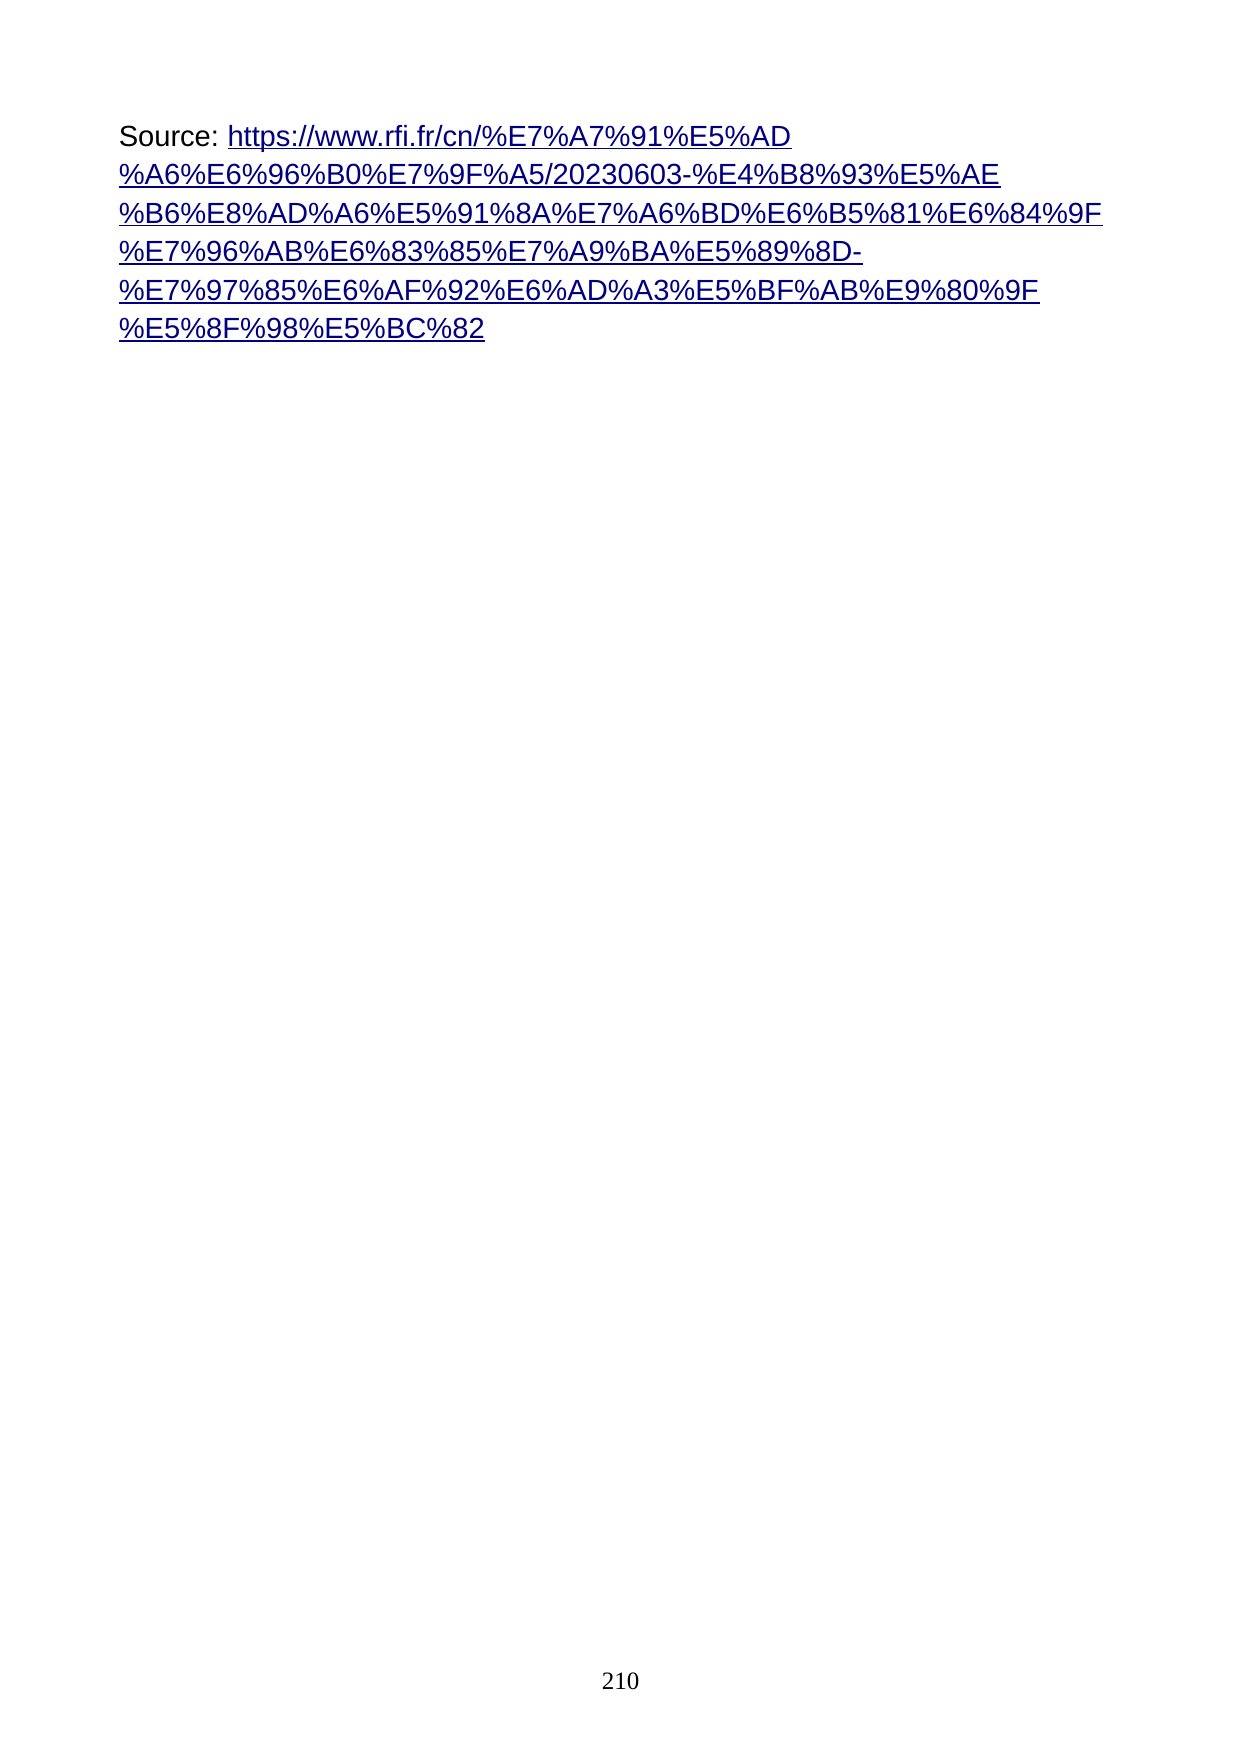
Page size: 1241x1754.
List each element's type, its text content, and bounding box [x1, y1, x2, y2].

text Source: https://www.rfi.fr/cn/%E7%A7%91%E5%AD%A6%E6%96%B0%E7%9F%A5/20230603-%E4%B8%93%E5%AE%B6%E8%AD%A6%E5%91%8A%E7%A6%BD%E6%B5%81%E6%84%9F%E7%96%AB%E6%83%85%E7%A9%BA%E5%89%8D-%E7%97%85%E6%AF%92%E6%AD%A3%E5%BF%AB%E9%80%9F%E5%8F%98%E5%BC%82 [118, 118, 1122, 345]
